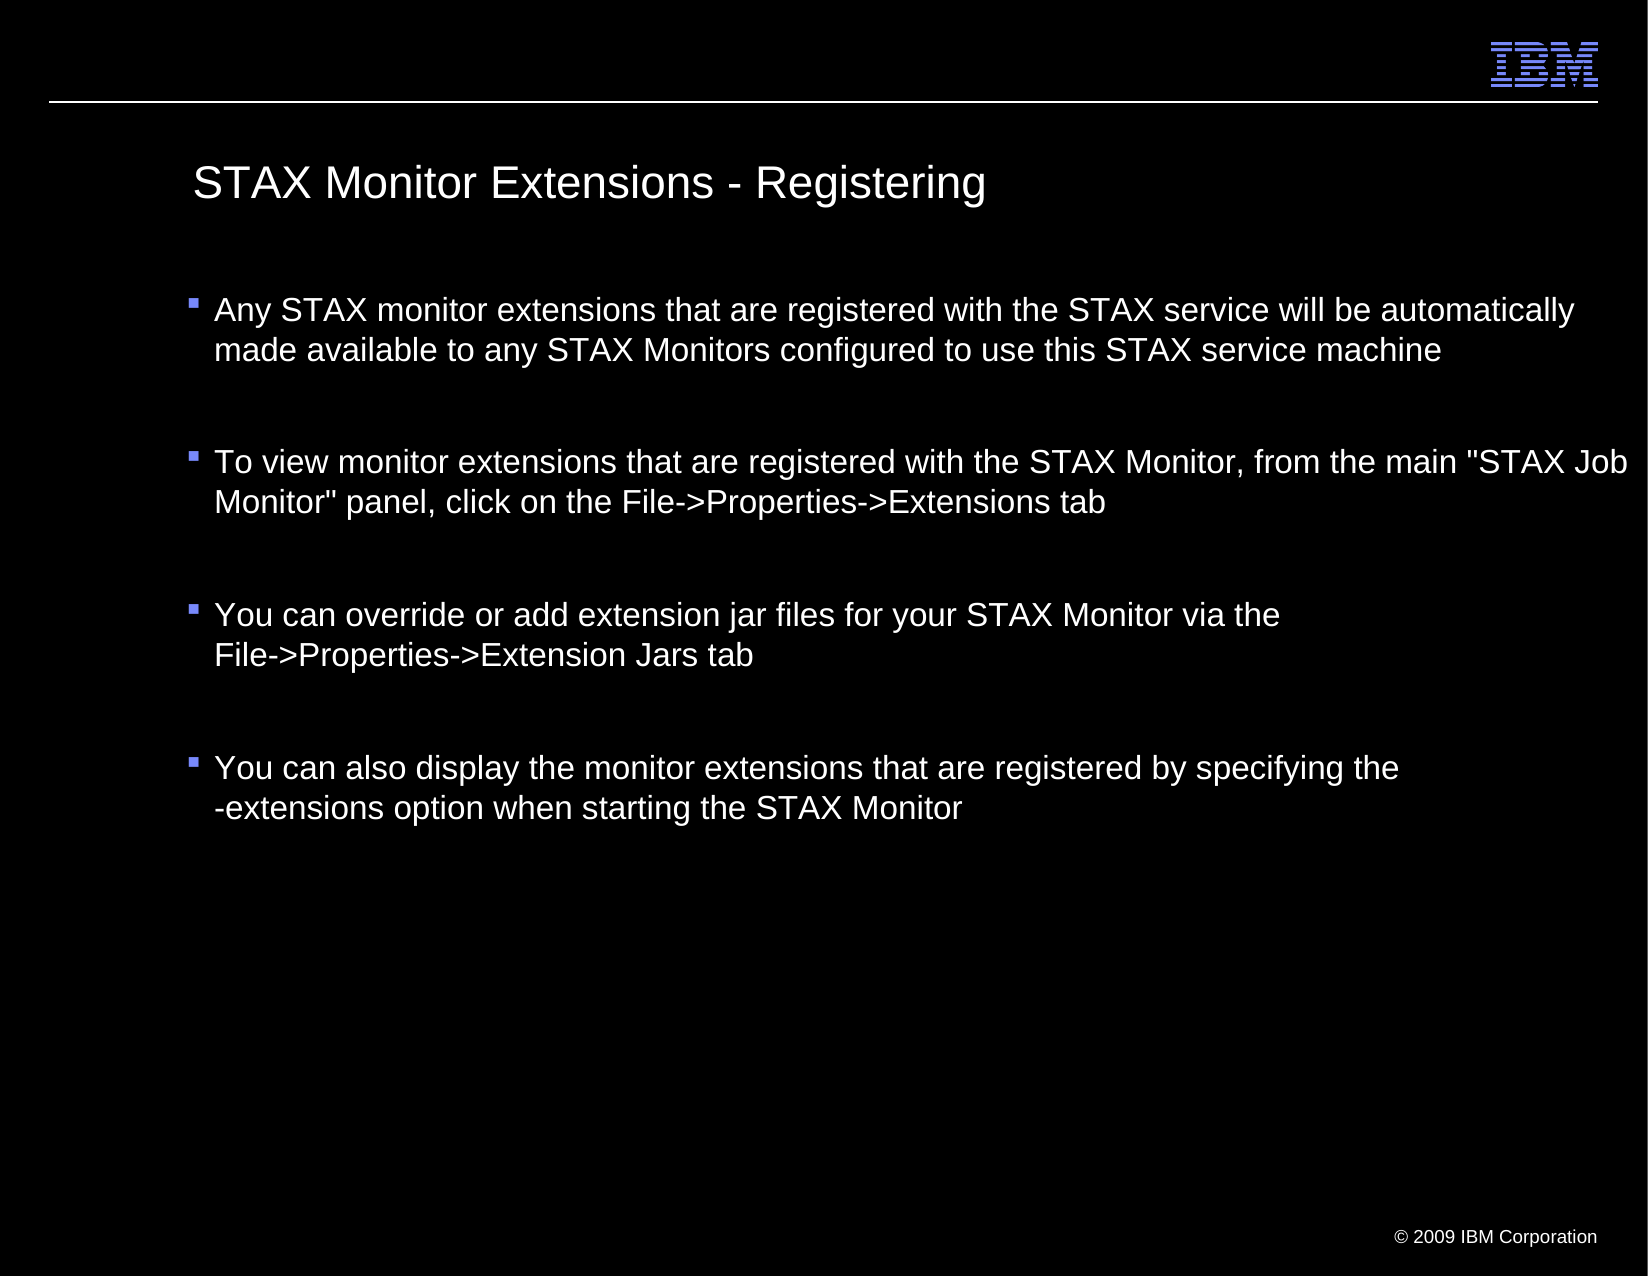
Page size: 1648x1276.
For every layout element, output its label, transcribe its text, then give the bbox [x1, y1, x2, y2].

text_box Any STAX monitor extensions that are registered with the STAX service will be automatically made available to any STAX Monitors configured to use this STAX service machine To view monitor extensions that are registered with the STAX Monitor, from the main "STAX Job Monitor" panel, click on the File->Properties->Extensions tab You can override or add extension jar files for your STAX Monitor via the File->Properties->Extension Jars tab You can also display the monitor extensions that are registered by specifying the -extensions option when starting the STAX Monitor [186, 287, 1648, 827]
title STAX Monitor Extensions - Registering [175, 150, 1648, 244]
picture [1491, 42, 1598, 87]
